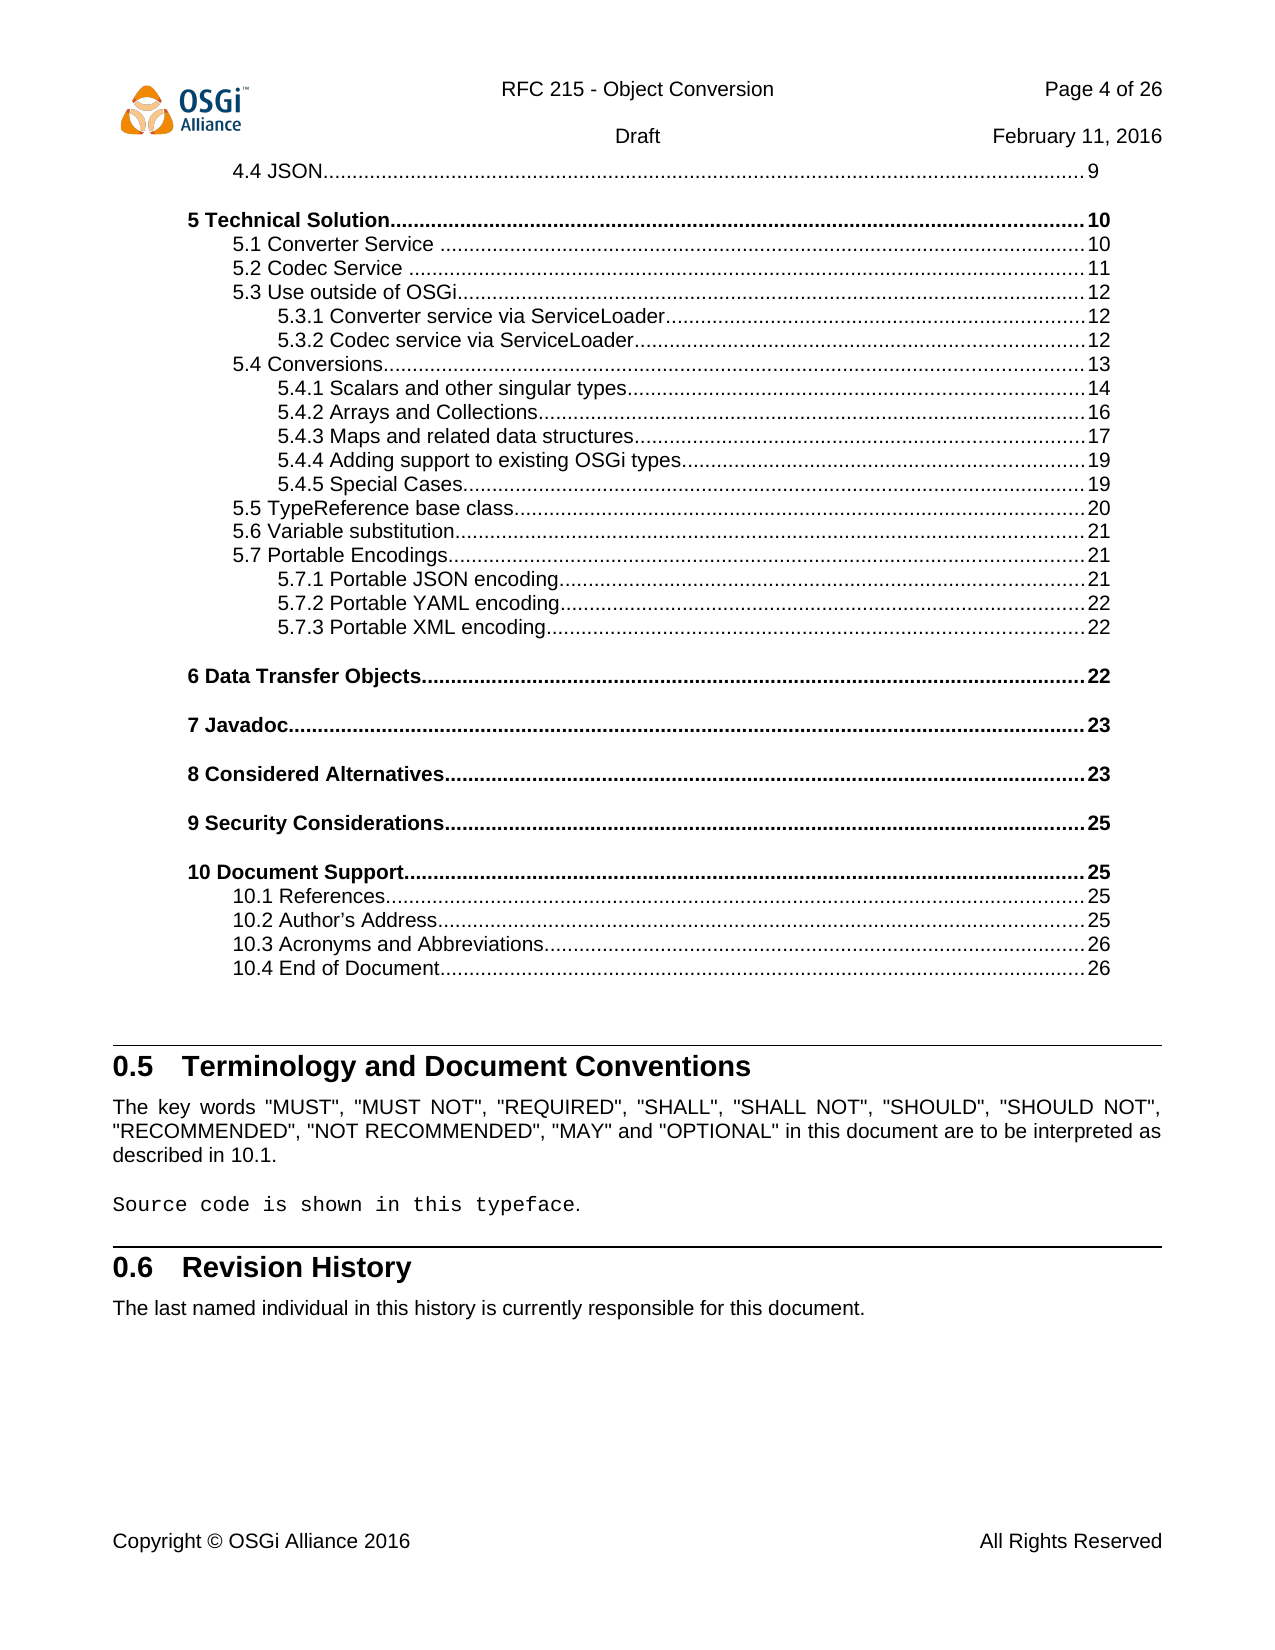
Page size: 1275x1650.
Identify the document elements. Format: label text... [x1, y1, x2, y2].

text 5.7 Portable Encodings 21 [232, 543, 1162, 567]
text 5.7.1 Portable JSON encoding 21 [277, 567, 1162, 591]
picture [113, 78, 257, 142]
text 10 Document Support 25 [187, 860, 1162, 884]
text 5.4.4 Adding support to existing OSGi types 19 [277, 447, 1162, 471]
text 7 Javadoc 23 [187, 713, 1162, 737]
text 5.3.1 Converter service via ServiceLoader 12 [277, 304, 1162, 328]
text The key words "MUST", "MUST NOT", "REQUIRED", "SHALL", "SHALL NOT", "SHOULD", "SHOULD NOT", "RECOMMENDED", "NOT RECOMMENDED", "MAY" and "OPTIONAL" in this document are to be interpreted as described in 1. [112, 1094, 1162, 1166]
text 5.5 TypeReference base class 20 [232, 495, 1162, 519]
text 6 Data Transfer Objects 22 [187, 664, 1162, 688]
text 5.1 Converter Service 10 [232, 232, 1162, 256]
text 8 Considered Alternatives 23 [187, 762, 1162, 786]
text 5.7.2 Portable YAML encoding 22 [277, 591, 1162, 615]
subtitle Revision History [112, 1247, 1162, 1283]
text The last named individual in this history is currently responsible for this document. [112, 1296, 1162, 1319]
text 5 Technical Solution 10 [187, 208, 1162, 232]
text 5.3 Use outside of OSGi 12 [232, 280, 1162, 304]
text 4.4 JSON 9 [232, 159, 1162, 183]
text 5.4.2 Arrays and Collections 16 [277, 399, 1162, 423]
subtitle Terminology and Document Conventions [112, 1046, 1162, 1082]
text 5.2 Codec Service 11 [232, 256, 1162, 280]
text Source code is shown in this typeface. [112, 1191, 1162, 1217]
text 5.7.3 Portable XML encoding 22 [277, 615, 1162, 639]
text 5.4.1 Scalars and other singular types 14 [277, 376, 1162, 399]
text 10.4 End of Document 26 [232, 956, 1162, 980]
text 5.6 Variable substitution 21 [232, 519, 1162, 543]
text 10.1 References 25 [232, 884, 1162, 908]
text 5.4 Conversions 13 [232, 352, 1162, 376]
text 10.3 Acronyms and Abbreviations 26 [232, 932, 1162, 956]
text 5.3.2 Codec service via ServiceLoader 12 [277, 328, 1162, 352]
text 10.2 Author’s Address 25 [232, 908, 1162, 932]
text 9 Security Considerations 25 [187, 811, 1162, 835]
text 5.4.5 Special Cases 19 [277, 471, 1162, 495]
text 5.4.3 Maps and related data structures 17 [277, 423, 1162, 447]
